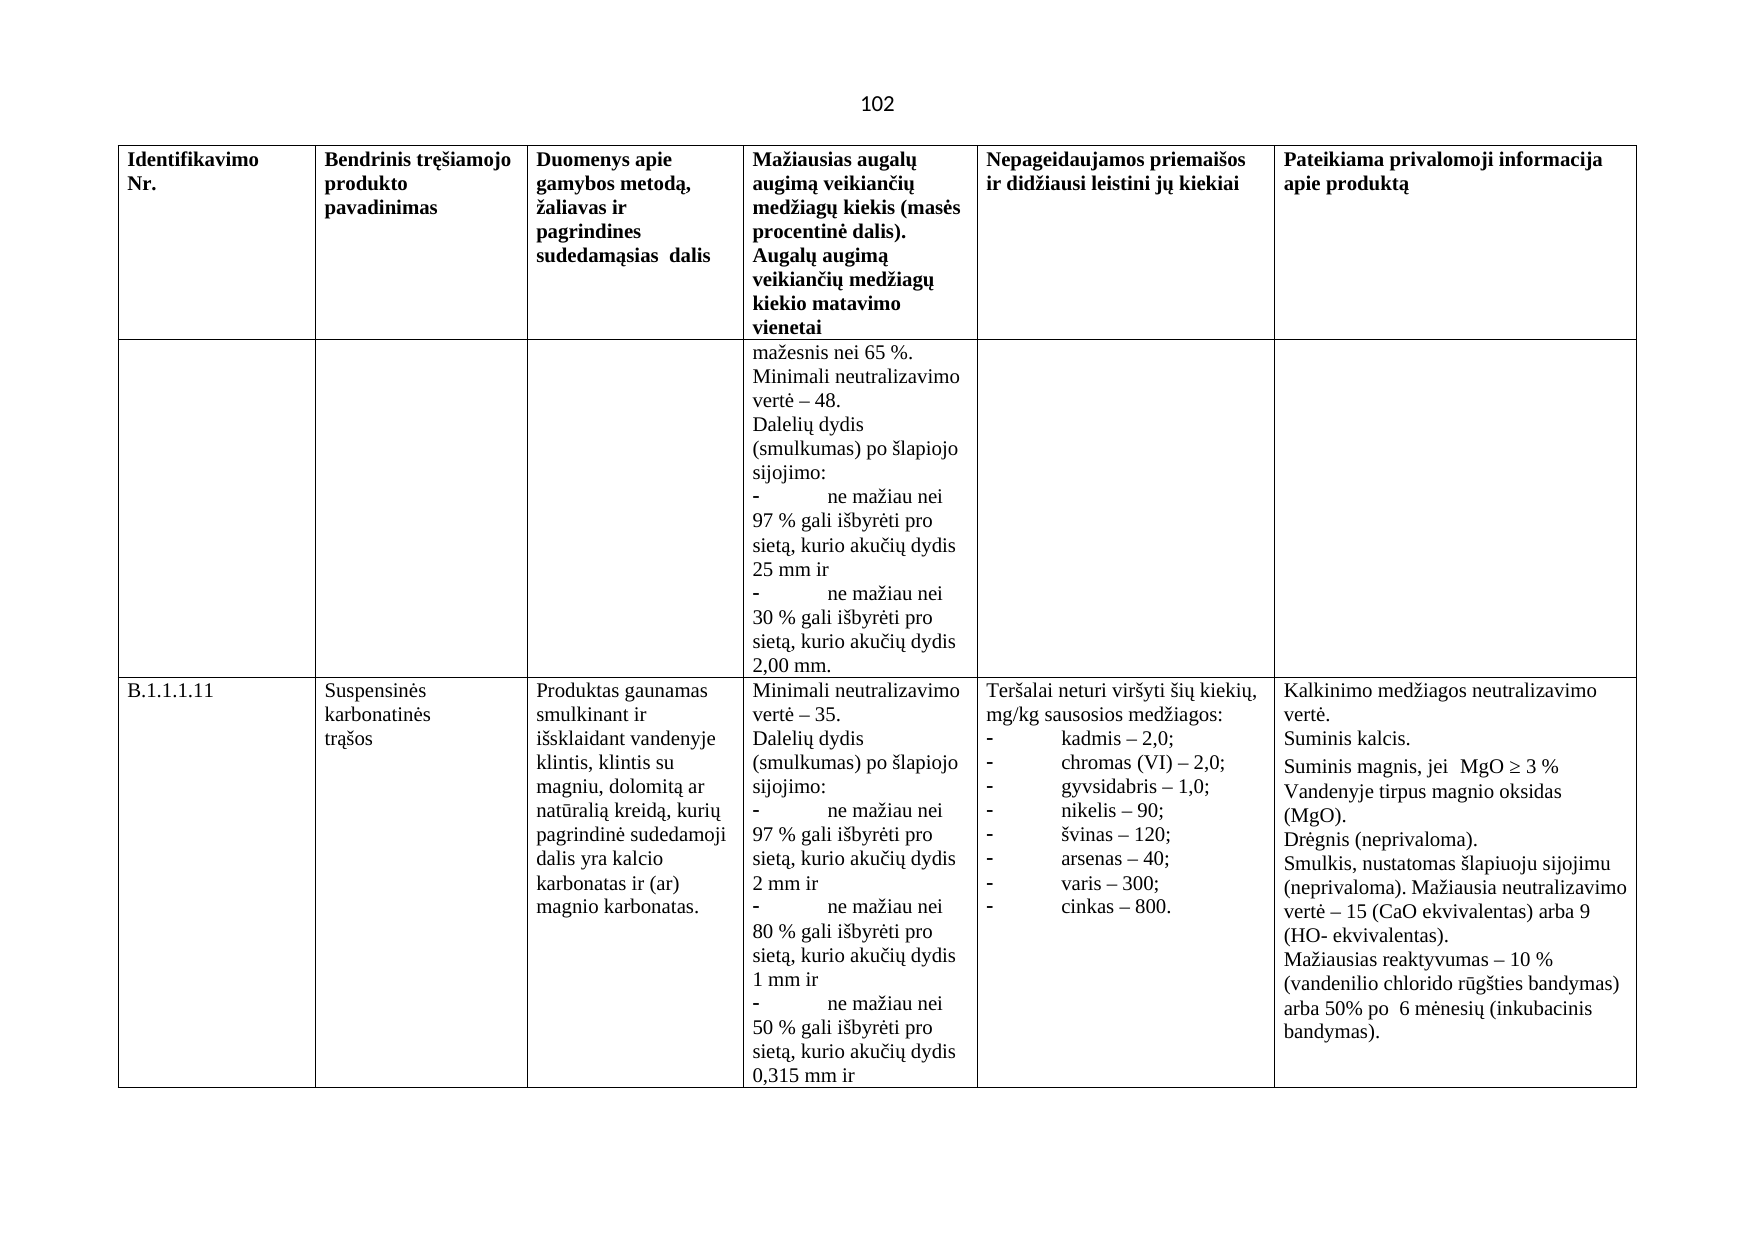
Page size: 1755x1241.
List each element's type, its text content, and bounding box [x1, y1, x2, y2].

table_cell mažesnis nei 65 %. Minimali neutralizavimo vertė – 48. Dalelių dydis (smulkumas) po šlapiojo sijojimo:  ne mažiau nei 97 % gali išbyrėti pro sietą, kurio akučių dydis 25 mm ir  ne mažiau nei 30 % gali išbyrėti pro sietą, kurio akučių dydis 2,00 mm. [744, 340, 977, 677]
table_cell [1275, 340, 1636, 677]
table_header Identifikavimo Nr. [119, 146, 315, 339]
table_cell B.1.1.1.11 [119, 678, 315, 1087]
table_cell Teršalai neturi viršyti šių kiekių, mg/kg sausosios medžiagos:  kadmis – 2,0;  chromas (VI) – 2,0;  gyvsidabris – 1,0;  nikelis – 90;  švinas – 120;  arsenas – 40;  varis – 300;  cinkas – 800. [978, 678, 1274, 1087]
table_cell [316, 340, 527, 677]
table_cell Suspensinės karbonatinės trąšos [316, 678, 527, 1087]
table_cell [119, 340, 315, 677]
table_cell [978, 340, 1274, 677]
table_header Duomenys apie gamybos metodą, žaliavas ir pagrindines sudedamąsias dalis [528, 146, 743, 339]
table_cell Minimali neutralizavimo vertė – 35. Dalelių dydis (smulkumas) po šlapiojo sijojimo:  ne mažiau nei 97 % gali išbyrėti pro sietą, kurio akučių dydis 2 mm ir  ne mažiau nei 80 % gali išbyrėti pro sietą, kurio akučių dydis 1 mm ir  ne mažiau nei 50 % gali išbyrėti pro sietą, kurio akučių dydis 0,315 mm ir [744, 678, 977, 1087]
table_header Pateikiama privalomoji informacija apie produktą [1275, 146, 1636, 339]
table_header Mažiausias augalų augimą veikiančių medžiagų kiekis (masės procentinė dalis). Augalų augimą veikiančių medžiagų kiekio matavimo vienetai [744, 146, 977, 339]
table_cell [528, 340, 743, 677]
table_cell Produktas gaunamas smulkinant ir išsklaidant vandenyje klintis, klintis su magniu, dolomitą ar natūralią kreidą, kurių pagrindinė sudedamoji dalis yra kalcio karbonatas ir (ar) magnio karbonatas. [528, 678, 743, 1087]
table_cell Kalkinimo medžiagos neutralizavimo vertė. Suminis kalcis. Suminis magnis, jei MgO ≥ 3 % Vandenyje tirpus magnio oksidas (MgO). Drėgnis (neprivaloma). Smulkis, nustatomas šlapiuoju sijojimu (neprivaloma). Mažiausia neutralizavimo vertė – 15 (CaO ekvivalentas) arba 9 (HO- ekvivalentas). Mažiausias reaktyvumas – 10 % (vandenilio chlorido rūgšties bandymas) arba 50% po 6 mėnesių (inkubacinis bandymas). [1275, 678, 1636, 1087]
table_header Nepageidaujamos priemaišos ir didžiausi leistini jų kiekiai [978, 146, 1274, 339]
table_header Bendrinis tręšiamojo produkto pavadinimas [316, 146, 527, 339]
